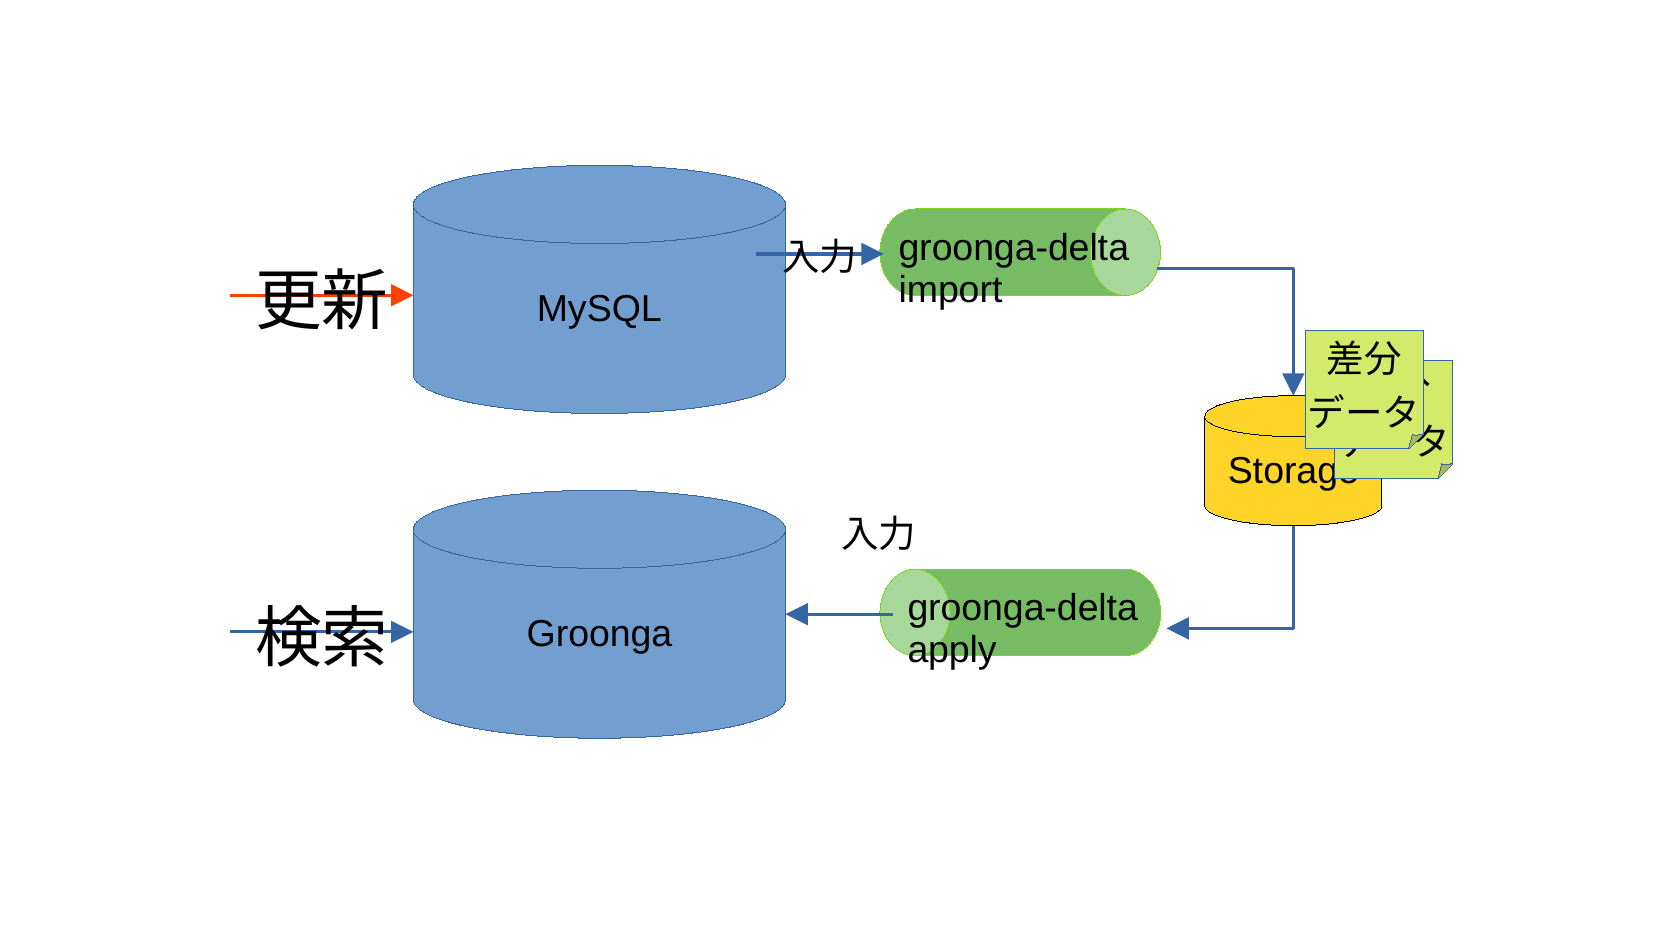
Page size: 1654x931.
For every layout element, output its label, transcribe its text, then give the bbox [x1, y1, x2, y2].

text_box 差分 データ [1305, 330, 1424, 449]
text_box Storage [1322, 465, 1332, 481]
text_box MySQL [413, 165, 786, 414]
text_box 差分 データ [1334, 360, 1453, 479]
text_box Groonga [413, 490, 786, 739]
text_box [922, 569, 1147, 578]
text_box [879, 234, 883, 253]
text_box groonga-delta import [883, 218, 1158, 318]
text_box 入力 [826, 496, 945, 562]
text_box [893, 208, 1124, 218]
text_box Storage [1204, 395, 1382, 526]
text_box [1381, 431, 1501, 496]
text_box groonga-delta apply [892, 578, 1167, 678]
